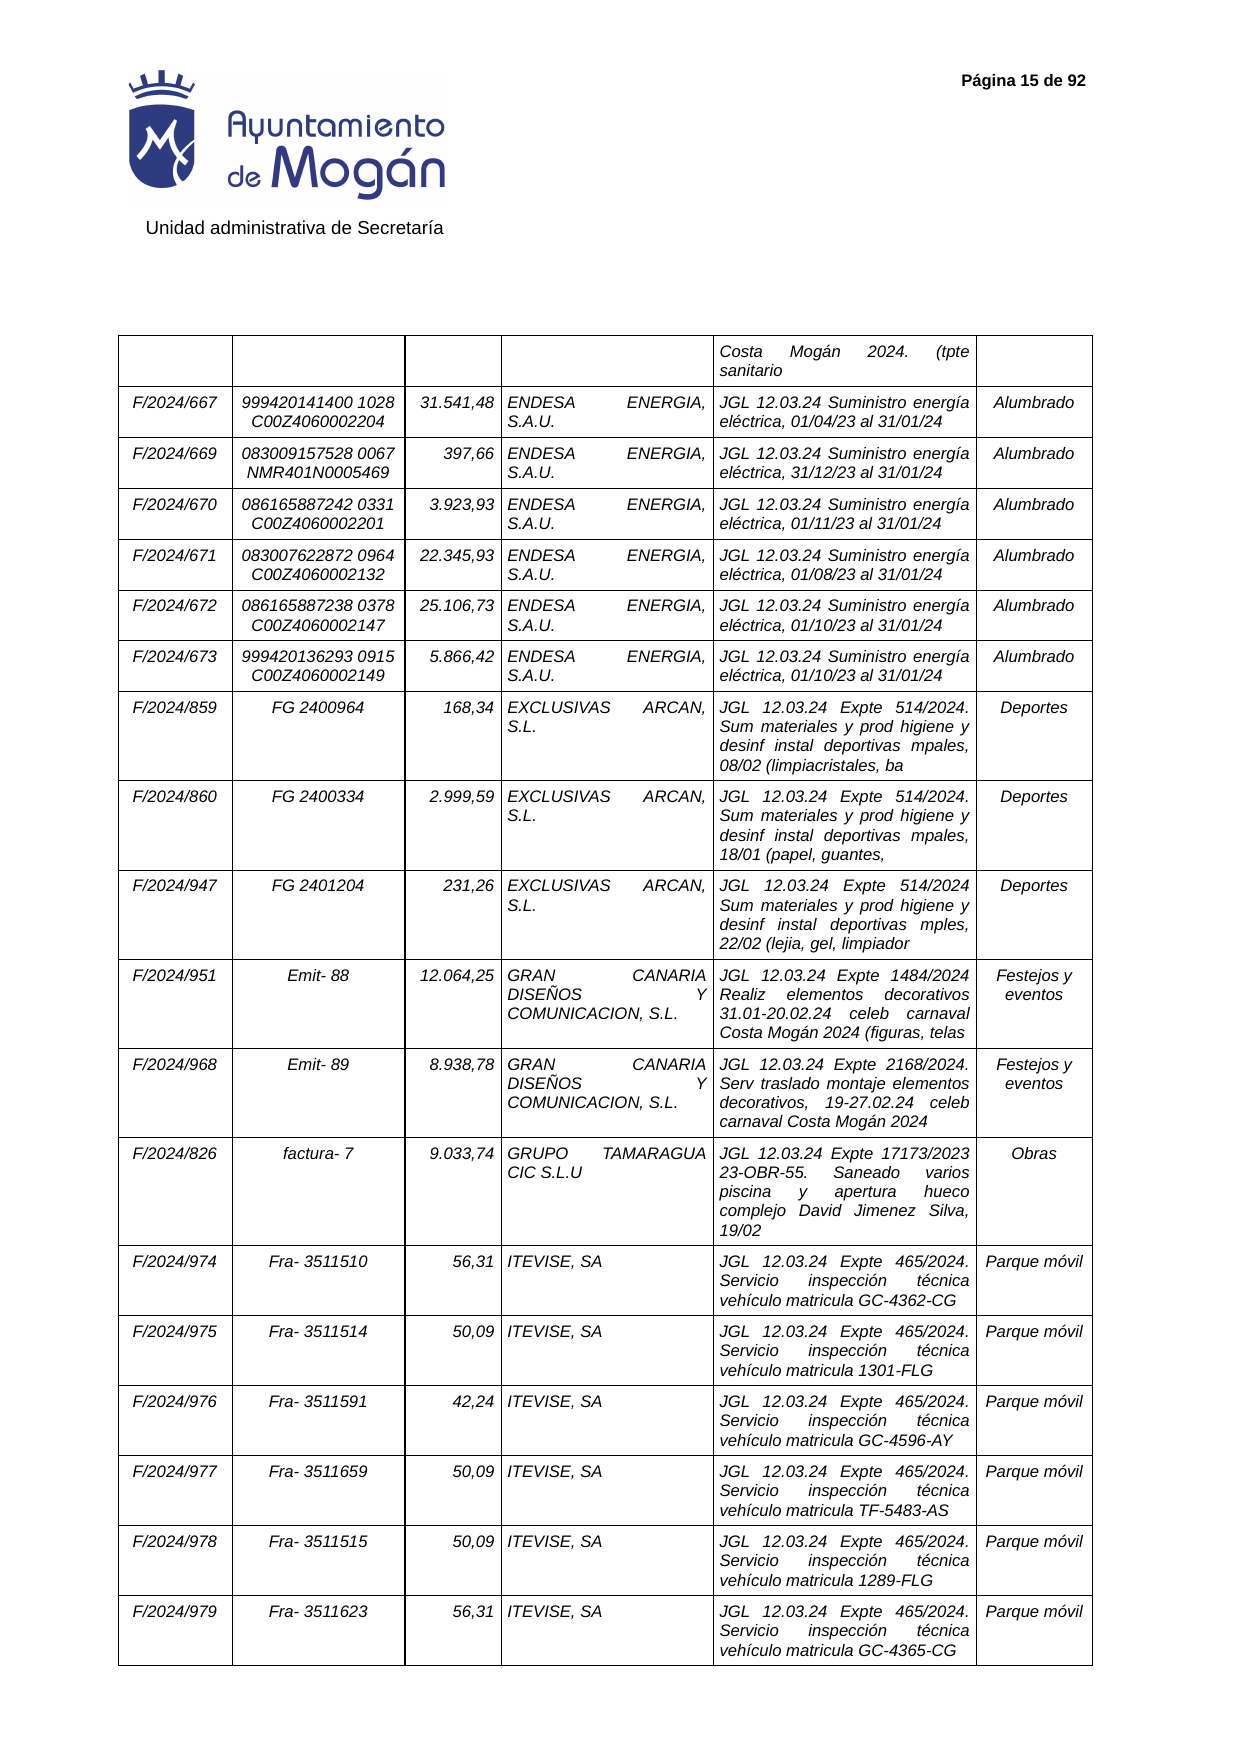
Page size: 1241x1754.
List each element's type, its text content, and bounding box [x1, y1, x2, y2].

table_cell F/2024/976 [119, 1386, 232, 1455]
table_cell ENDESA ENERGIA, S.A.U. [502, 540, 713, 589]
table_cell 50,09 [406, 1456, 501, 1525]
table_cell ITEVISE, SA [502, 1456, 713, 1525]
table_cell Parque móvil [977, 1316, 1092, 1385]
table_cell [119, 336, 232, 386]
table_cell 50,09 [406, 1316, 501, 1385]
table_cell Festejos y eventos [977, 960, 1092, 1048]
table_cell JGL 12.03.24 Expte 465/2024. Servicio inspección técnica vehículo matricula 1301-FLG [714, 1316, 976, 1385]
table_cell F/2024/826 [119, 1138, 232, 1245]
table_cell ITEVISE, SA [502, 1246, 713, 1315]
table_cell Deportes [977, 871, 1092, 959]
table_cell JGL 12.03.24 Suministro energía eléctrica, 01/10/23 al 31/01/24 [714, 641, 976, 691]
table_cell [502, 336, 713, 386]
table_cell GRAN CANARIA DISEÑOS Y COMUNICACION, S.L. [502, 960, 713, 1048]
table_cell Alumbrado [977, 591, 1092, 640]
table_cell Fra- 3511514 [233, 1316, 404, 1385]
table_cell 31.541,48 [406, 387, 501, 437]
table_cell F/2024/670 [119, 489, 232, 539]
table_cell ENDESA ENERGIA, S.A.U. [502, 591, 713, 640]
table_cell JGL 12.03.24 Expte 465/2024. Servicio inspección técnica vehículo matricula 1289-FLG [714, 1526, 976, 1595]
table_cell ITEVISE, SA [502, 1386, 713, 1455]
table_cell F/2024/979 [119, 1596, 232, 1665]
table_cell Parque móvil [977, 1526, 1092, 1595]
table_cell JGL 12.03.24 Suministro energía eléctrica, 01/04/23 al 31/01/24 [714, 387, 976, 437]
table_cell ENDESA ENERGIA, S.A.U. [502, 489, 713, 539]
table_cell [406, 336, 501, 386]
table_cell FG 2400334 [233, 781, 404, 869]
table_cell JGL 12.03.24 Expte 465/2024. Servicio inspección técnica vehículo matricula GC-4362-CG [714, 1246, 976, 1315]
table_cell Fra- 3511515 [233, 1526, 404, 1595]
table_cell Deportes [977, 781, 1092, 869]
table_cell Deportes [977, 692, 1092, 780]
table_cell [977, 336, 1092, 386]
table_cell JGL 12.03.24 Expte 514/2024 Sum materiales y prod higiene y desinf instal deportivas mples, 22/02 (lejia, gel, limpiador [714, 871, 976, 959]
table_cell ITEVISE, SA [502, 1526, 713, 1595]
table_cell Costa Mogán 2024. (tpte sanitario [714, 336, 976, 386]
table_cell F/2024/673 [119, 641, 232, 691]
table_cell JGL 12.03.24 Expte 465/2024. Servicio inspección técnica vehículo matricula TF-5483-AS [714, 1456, 976, 1525]
table_cell 083009157528 0067 NMR401N0005469 [233, 438, 404, 488]
table_cell JGL 12.03.24 Expte 465/2024. Servicio inspección técnica vehículo matricula GC-4365-CG [714, 1596, 976, 1665]
table_cell JGL 12.03.24 Expte 2168/2024. Serv traslado montaje elementos decorativos, 19-27.02.24 celeb carnaval Costa Mogán 2024 [714, 1049, 976, 1137]
table_cell F/2024/978 [119, 1526, 232, 1595]
table_cell JGL 12.03.24 Expte 514/2024. Sum materiales y prod higiene y desinf instal deportivas mpales, 08/02 (limpiacristales, ba [714, 692, 976, 780]
table_cell 397,66 [406, 438, 501, 488]
table_cell 25.106,73 [406, 591, 501, 640]
table_cell F/2024/974 [119, 1246, 232, 1315]
table_cell 2.999,59 [406, 781, 501, 869]
table_cell 8.938,78 [406, 1049, 501, 1137]
table_cell 50,09 [406, 1526, 501, 1595]
table_cell Alumbrado [977, 540, 1092, 589]
table_cell 56,31 [406, 1246, 501, 1315]
table_cell ENDESA ENERGIA, S.A.U. [502, 387, 713, 437]
table_cell 086165887242 0331 C00Z4060002201 [233, 489, 404, 539]
table_cell F/2024/977 [119, 1456, 232, 1525]
table_cell Parque móvil [977, 1386, 1092, 1455]
table_cell JGL 12.03.24 Expte 1484/2024 Realiz elementos decorativos 31.01-20.02.24 celeb carnaval Costa Mogán 2024 (figuras, telas [714, 960, 976, 1048]
table_cell Fra- 3511659 [233, 1456, 404, 1525]
table_cell 9.033,74 [406, 1138, 501, 1245]
table_cell JGL 12.03.24 Suministro energía eléctrica, 01/08/23 al 31/01/24 [714, 540, 976, 589]
table_cell Parque móvil [977, 1596, 1092, 1665]
table_cell F/2024/671 [119, 540, 232, 589]
table_cell GRAN CANARIA DISEÑOS Y COMUNICACION, S.L. [502, 1049, 713, 1137]
table_cell ITEVISE, SA [502, 1316, 713, 1385]
table_cell Alumbrado [977, 489, 1092, 539]
table_cell 42,24 [406, 1386, 501, 1455]
table_cell Alumbrado [977, 641, 1092, 691]
table_cell FG 2400964 [233, 692, 404, 780]
table_cell ENDESA ENERGIA, S.A.U. [502, 641, 713, 691]
table_cell FG 2401204 [233, 871, 404, 959]
table_cell factura- 7 [233, 1138, 404, 1245]
table_cell ENDESA ENERGIA, S.A.U. [502, 438, 713, 488]
table_cell Emit- 88 [233, 960, 404, 1048]
table_cell Fra- 3511510 [233, 1246, 404, 1315]
table_cell 22.345,93 [406, 540, 501, 589]
table_cell 999420136293 0915 C00Z4060002149 [233, 641, 404, 691]
table_cell JGL 12.03.24 Suministro energía eléctrica, 31/12/23 al 31/01/24 [714, 438, 976, 488]
table_cell F/2024/860 [119, 781, 232, 869]
table_cell GRUPO TAMARAGUA CIC S.L.U [502, 1138, 713, 1245]
table_cell F/2024/947 [119, 871, 232, 959]
table_cell EXCLUSIVAS ARCAN, S.L. [502, 781, 713, 869]
table_cell JGL 12.03.24 Expte 17173/2023 23-OBR-55. Saneado varios piscina y apertura hueco complejo David Jimenez Silva, 19/02 [714, 1138, 976, 1245]
table_cell Alumbrado [977, 438, 1092, 488]
table_cell Fra- 3511623 [233, 1596, 404, 1665]
table_cell 3.923,93 [406, 489, 501, 539]
table_cell F/2024/968 [119, 1049, 232, 1137]
table_cell 231,26 [406, 871, 501, 959]
table_cell F/2024/859 [119, 692, 232, 780]
table_cell F/2024/951 [119, 960, 232, 1048]
table_cell Fra- 3511591 [233, 1386, 404, 1455]
table_cell JGL 12.03.24 Suministro energía eléctrica, 01/11/23 al 31/01/24 [714, 489, 976, 539]
table_cell 999420141400 1028 C00Z4060002204 [233, 387, 404, 437]
table_cell JGL 12.03.24 Suministro energía eléctrica, 01/10/23 al 31/01/24 [714, 591, 976, 640]
table_cell F/2024/667 [119, 387, 232, 437]
table_cell Festejos y eventos [977, 1049, 1092, 1137]
table_cell Emit- 89 [233, 1049, 404, 1137]
table_cell 56,31 [406, 1596, 501, 1665]
table_cell JGL 12.03.24 Expte 465/2024. Servicio inspección técnica vehículo matricula GC-4596-AY [714, 1386, 976, 1455]
picture [128, 70, 445, 206]
table_cell F/2024/669 [119, 438, 232, 488]
table_cell ITEVISE, SA [502, 1596, 713, 1665]
table_cell [233, 336, 404, 386]
table_cell F/2024/975 [119, 1316, 232, 1385]
table_cell 12.064,25 [406, 960, 501, 1048]
table_cell 086165887238 0378 C00Z4060002147 [233, 591, 404, 640]
table_cell EXCLUSIVAS ARCAN, S.L. [502, 692, 713, 780]
table_cell Obras [977, 1138, 1092, 1245]
table_cell Parque móvil [977, 1456, 1092, 1525]
table_cell Alumbrado [977, 387, 1092, 437]
table_cell F/2024/672 [119, 591, 232, 640]
table_cell 083007622872 0964 C00Z4060002132 [233, 540, 404, 589]
table_cell EXCLUSIVAS ARCAN, S.L. [502, 871, 713, 959]
table_cell 5.866,42 [406, 641, 501, 691]
table_cell JGL 12.03.24 Expte 514/2024. Sum materiales y prod higiene y desinf instal deportivas mpales, 18/01 (papel, guantes, [714, 781, 976, 869]
table_cell 168,34 [406, 692, 501, 780]
table_cell Parque móvil [977, 1246, 1092, 1315]
